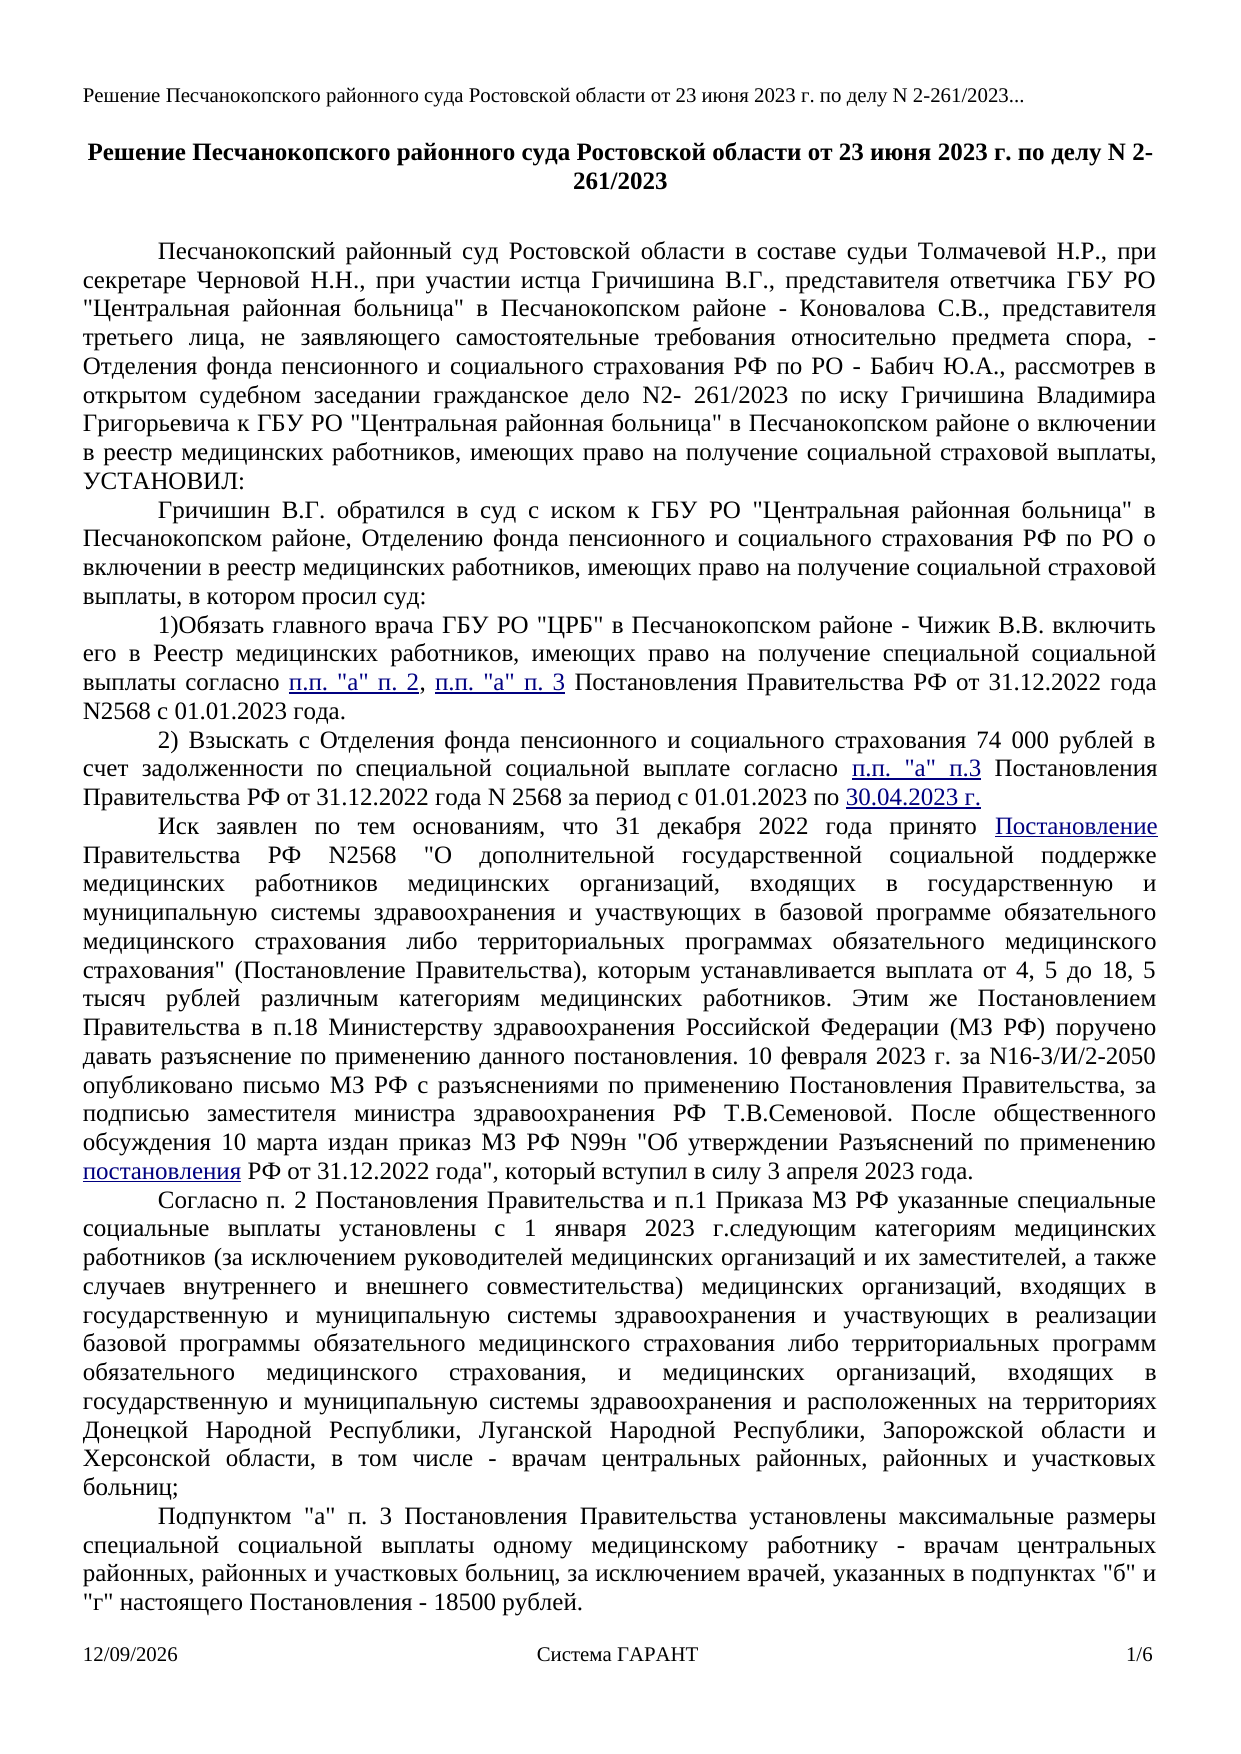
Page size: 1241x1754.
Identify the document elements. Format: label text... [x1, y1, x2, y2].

text 1)Обязать главного врача ГБУ РО "ЦРБ" в Песчанокопском районе - Чижик В.В. включить его в Реестр медицинских работников, имеющих право на получение специальной социальной выплаты согласно п.п. "а" п. 2, п.п. "а" п. 3 Постановления Правительства РФ от 31.12.2022 года N2568 с 01.01.2023 года. [83, 610, 1157, 725]
text 2) Взыскать с Отделения фонда пенсионного и социального страхования 74 000 рублей в счет задолженности по специальной социальной выплате согласно п.п. "а" п.3 Постановления Правительства РФ от 31.12.2022 года N 2568 за период с 01.01.2023 по 30.04.2023 г. [83, 725, 1157, 811]
subtitle Решение Песчанокопского районного суда Ростовской области от 23 июня 2023 г. по делу N 2-261/2023 [83, 137, 1157, 195]
text Гричишин В.Г. обратился в суд с иском к ГБУ РО "Центральная районная больница" в Песчанокопском районе, Отделению фонда пенсионного и социального страхования РФ по РО о включении в реестр медицинских работников, имеющих право на получение социальной страховой выплаты, в котором просил суд: [83, 495, 1157, 610]
text Песчанокопский районный суд Ростовской области в составе судьи Толмачевой Н.Р., при секретаре Черновой Н.Н., при участии истца Гричишина В.Г., представителя ответчика ГБУ РО "Центральная районная больница" в Песчанокопском районе - Коновалова С.В., представителя третьего лица, не заявляющего самостоятельные требования относительно предмета спора, - Отделения фонда пенсионного и социального страхования РФ по РО - Бабич Ю.А., рассмотрев в открытом судебном заседании гражданское дело N2- 261/2023 по иску Гричишина Владимира Григорьевича к ГБУ РО "Центральная районная больница" в Песчанокопском районе о включении в реестр медицинских работников, имеющих право на получение социальной страховой выплаты, УСТАНОВИЛ: [83, 236, 1157, 495]
text Подпунктом "а" п. 3 Постановления Правительства установлены максимальные размеры специальной социальной выплаты одному медицинскому работнику - врачам центральных районных, районных и участковых больниц, за исключением врачей, указанных в подпунктах "б" и "г" настоящего Постановления - 18500 рублей. [83, 1501, 1157, 1616]
text Согласно п. 2 Постановления Правительства и п.1 Приказа МЗ РФ указанные специальные социальные выплаты установлены с 1 января 2023 г.следующим категориям медицинских работников (за исключением руководителей медицинских организаций и их заместителей, а также случаев внутреннего и внешнего совместительства) медицинских организаций, входящих в государственную и муниципальную системы здравоохранения и участвующих в реализации базовой программы обязательного медицинского страхования либо территориальных программ обязательного медицинского страхования, и медицинских организаций, входящих в государственную и муниципальную системы здравоохранения и расположенных на территориях Донецкой Народной Республики, Луганской Народной Республики, Запорожской области и Херсонской области, в том числе - врачам центральных районных, районных и участковых больниц; [83, 1185, 1157, 1501]
text Иск заявлен по тем основаниям, что 31 декабря 2022 года принято Постановление Правительства РФ N2568 "О дополнительной государственной социальной поддержке медицинских работников медицинских организаций, входящих в государственную и муниципальную системы здравоохранения и участвующих в базовой программе обязательного медицинского страхования либо территориальных программах обязательного медицинского страхования" (Постановление Правительства), которым устанавливается выплата от 4, 5 до 18, 5 тысяч рублей различным категориям медицинских работников. Этим же Постановлением Правительства в п.18 Министерству здравоохранения Российской Федерации (МЗ РФ) поручено давать разъяснение по применению данного постановления. 10 февраля 2023 г. за N16-3/И/2-2050 опубликовано письмо МЗ РФ с разъяснениями по применению Постановления Правительства, за подписью заместителя министра здравоохранения РФ Т.В.Семеновой. После общественного обсуждения 10 марта издан приказ МЗ РФ N99н "Об утверждении Разъяснений по применению постановления РФ от 31.12.2022 года", который вступил в силу 3 апреля 2023 года. [83, 811, 1157, 1185]
